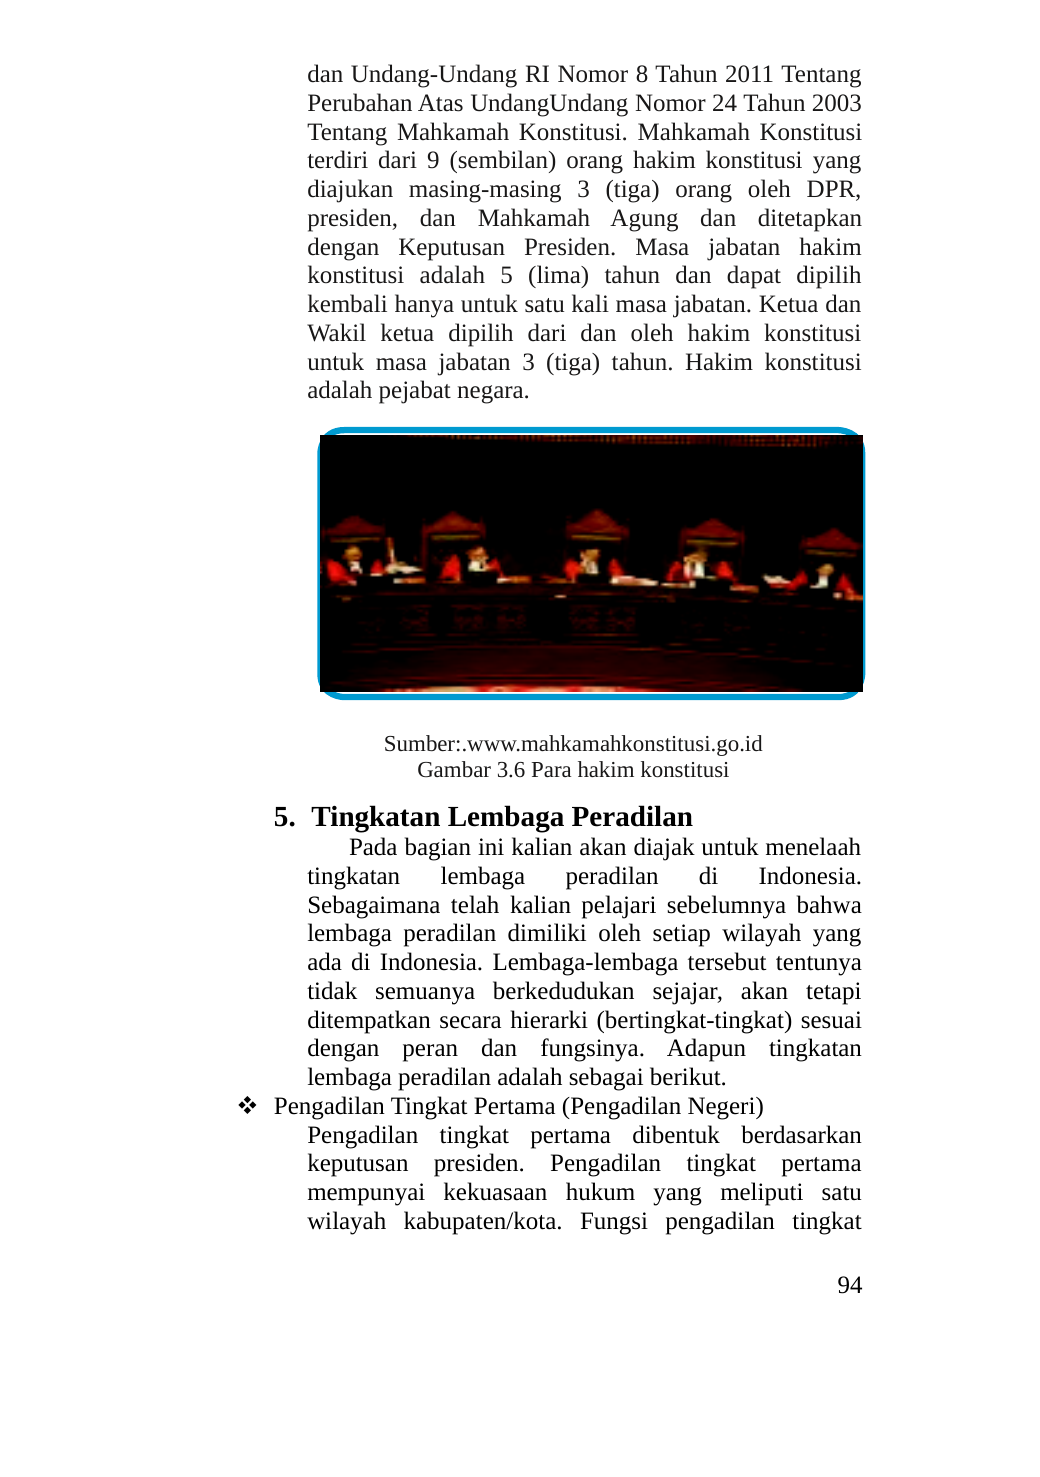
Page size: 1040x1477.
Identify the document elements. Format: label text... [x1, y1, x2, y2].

list Pengadilan Tingkat Pertama (Pengadilan Negeri) [236, 1091, 862, 1120]
text Pada bagian ini kalian akan diajak untuk menelaah tingkatan lembaga peradilan di Indonesia. Sebagaimana telah kalian pelajari sebelumnya bahwa lembaga peradilan dimiliki oleh setiap wilayah yang ada di Indonesia. Lembaga-lembaga tersebut tentunya tidak semuanya berkedudukan sejajar, akan tetapi ditempatkan secara hierarki (bertingkat-tingkat) sesuai dengan peran dan fungsinya. Adapun tingkatan lembaga peradilan adalah sebagai berikut. [307, 832, 862, 1091]
picture [319, 434, 864, 692]
text Pengadilan tingkat pertama dibentuk berdasarkan keputusan presiden. Pengadilan tingkat pertama mempunyai kekuasaan hukum yang meliputi satu wilayah kabupaten/kota. Fungsi pengadilan tingkat [307, 1120, 862, 1235]
text dan Undang-Undang RI Nomor 8 Tahun 2011 Tentang Perubahan Atas UndangUndang Nomor 24 Tahun 2003 Tentang Mahkamah Konstitusi. Mahkamah Konstitusi terdiri dari 9 (sembilan) orang hakim konstitusi yang diajukan masing-masing 3 (tiga) orang oleh DPR, presiden, dan Mahkamah Agung dan ditetapkan dengan Keputusan Presiden. Masa jabatan hakim konstitusi adalah 5 (lima) tahun dan dapat dipilih kembali hanya untuk satu kali masa jabatan. Ketua dan Wakil ketua dipilih dari dan oleh hakim konstitusi untuk masa jabatan 3 (tiga) tahun. Hakim konstitusi adalah pejabat negara. [307, 59, 862, 404]
list Tingkatan Lembaga Peradilan [274, 799, 862, 832]
